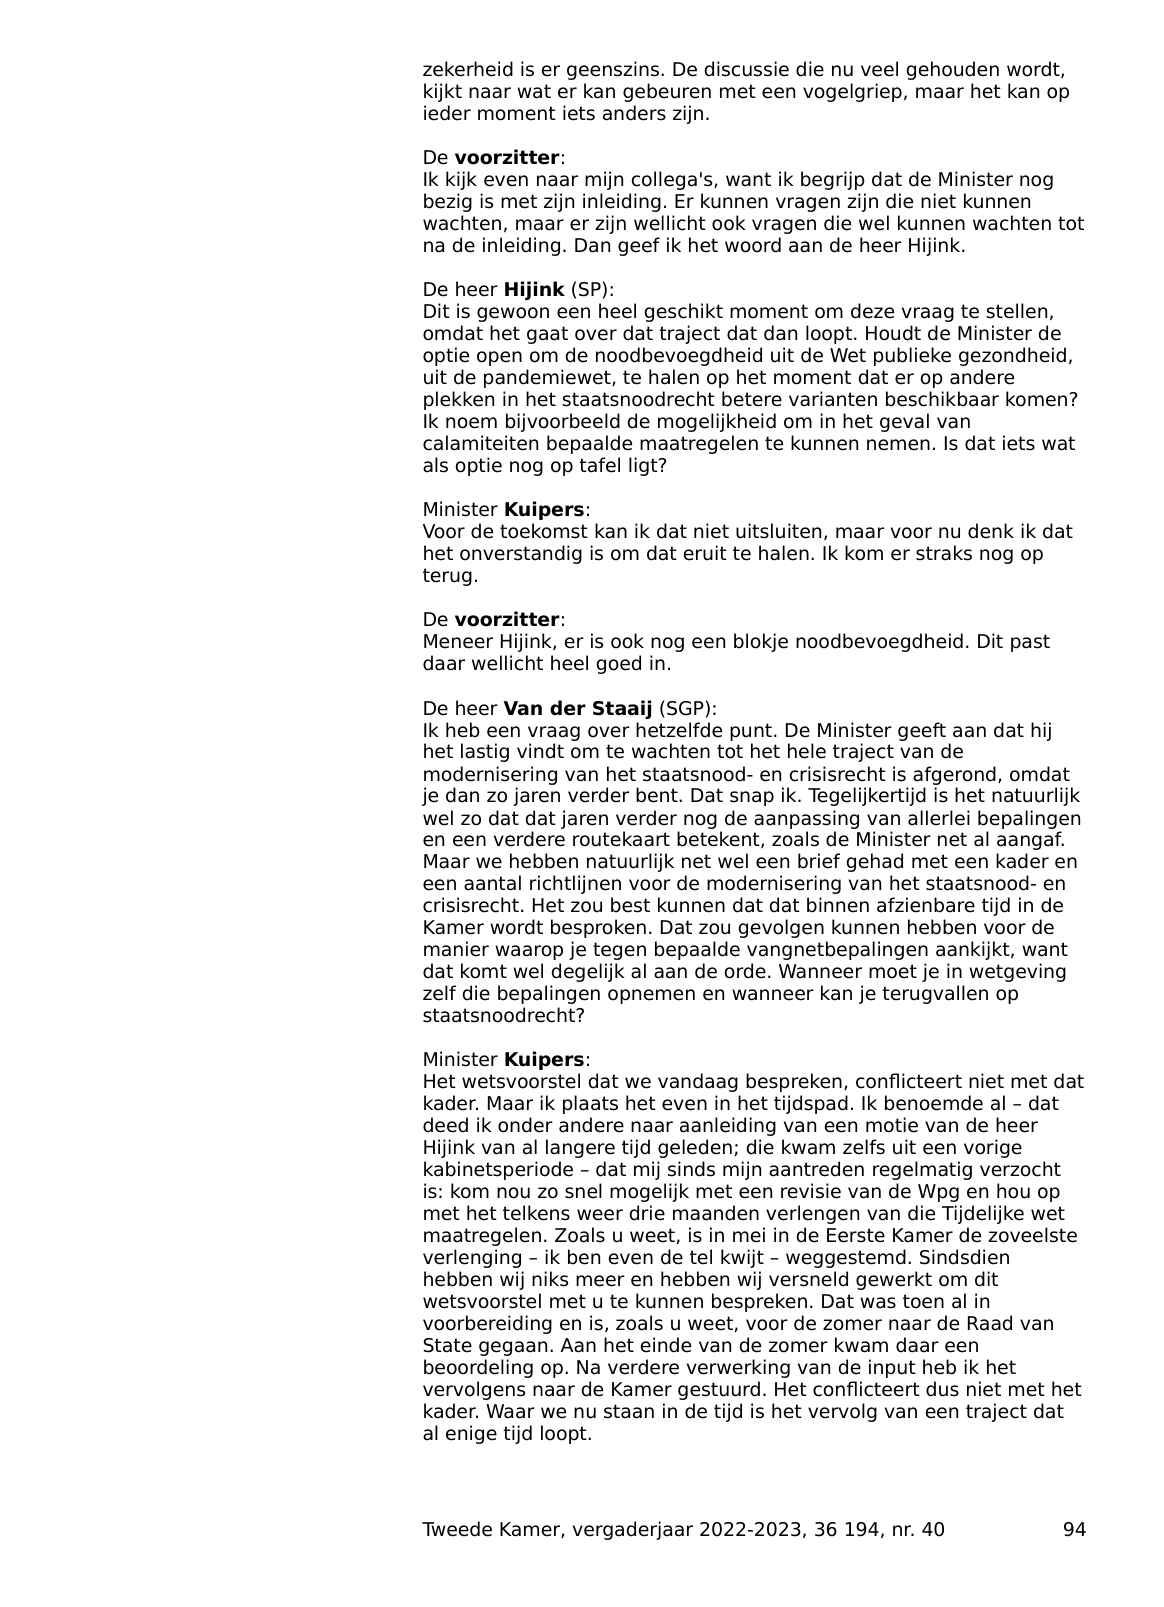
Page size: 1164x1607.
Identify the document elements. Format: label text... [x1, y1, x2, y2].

text Ik kijk even naar mijn collega's, want ik begrijp dat de Minister nog bezig is met zijn inleiding. Er kunnen vragen zijn die niet kunnen wachten, maar er zijn wellicht ook vragen die wel kunnen wachten tot na de inleiding. Dan geef ik het woord aan de heer Hijink. [422, 169, 1087, 257]
text De voorzitter: [422, 147, 1087, 169]
text Minister Kuipers: [422, 499, 1087, 521]
text Het wetsvoorstel dat we vandaag bespreken, conflicteert niet met dat kader. Maar ik plaats het even in het tijdspad. Ik benoemde al – dat deed ik onder andere naar aanleiding van een motie van de heer Hijink van al langere tijd geleden; die kwam zelfs uit een vorige kabinetsperiode – dat mij sinds mijn aantreden regelmatig verzocht is: kom nou zo snel mogelijk met een revisie van de Wpg en hou op met het telkens weer drie maanden verlengen van die Tijdelijke wet maatregelen. Zoals u weet, is in mei in de Eerste Kamer de zoveelste verlenging – ik ben even de tel kwijt – weggestemd. Sindsdien hebben wij niks meer en hebben wij versneld gewerkt om dit wetsvoorstel met u te kunnen bespreken. Dat was toen al in voorbereiding en is, zoals u weet, voor de zomer naar de Raad van State gegaan. Aan het einde van de zomer kwam daar een beoordeling op. Na verdere verwerking van de input heb ik het vervolgens naar de Kamer gestuurd. Het conflicteert dus niet met het kader. Waar we nu staan in de tijd is het vervolg van een traject dat al enige tijd loopt. [422, 1071, 1087, 1445]
text De heer Hijink (SP): [422, 279, 1087, 301]
text zekerheid is er geenszins. De discussie die nu veel gehouden wordt, kijkt naar wat er kan gebeuren met een vogelgriep, maar het kan op ieder moment iets anders zijn. [422, 59, 1087, 125]
text Ik heb een vraag over hetzelfde punt. De Minister geeft aan dat hij het lastig vindt om te wachten tot het hele traject van de modernisering van het staatsnood- en crisisrecht is afgerond, omdat je dan zo jaren verder bent. Dat snap ik. Tegelijkertijd is het natuurlijk wel zo dat dat jaren verder nog de aanpassing van allerlei bepalingen en een verdere routekaart betekent, zoals de Minister net al aangaf. Maar we hebben natuurlijk net wel een brief gehad met een kader en een aantal richtlijnen voor de modernisering van het staatsnood- en crisisrecht. Het zou best kunnen dat dat binnen afzienbare tijd in de Kamer wordt besproken. Dat zou gevolgen kunnen hebben voor de manier waarop je tegen bepaalde vangnetbepalingen aankijkt, want dat komt wel degelijk al aan de orde. Wanneer moet je in wetgeving zelf die bepalingen opnemen en wanneer kan je terugvallen op staatsnoodrecht? [422, 719, 1087, 1027]
text Meneer Hijink, er is ook nog een blokje noodbevoegdheid. Dit past daar wellicht heel goed in. [422, 631, 1087, 675]
text Dit is gewoon een heel geschikt moment om deze vraag te stellen, omdat het gaat over dat traject dat dan loopt. Houdt de Minister de optie open om de noodbevoegdheid uit de Wet publieke gezondheid, uit de pandemiewet, te halen op het moment dat er op andere plekken in het staatsnoodrecht betere varianten beschikbaar komen? Ik noem bijvoorbeeld de mogelijkheid om in het geval van calamiteiten bepaalde maatregelen te kunnen nemen. Is dat iets wat als optie nog op tafel ligt? [422, 301, 1087, 477]
text Minister Kuipers: [422, 1049, 1087, 1071]
text Voor de toekomst kan ik dat niet uitsluiten, maar voor nu denk ik dat het onverstandig is om dat eruit te halen. Ik kom er straks nog op terug. [422, 521, 1087, 587]
text De voorzitter: [422, 609, 1087, 631]
text De heer Van der Staaij (SGP): [422, 697, 1087, 719]
